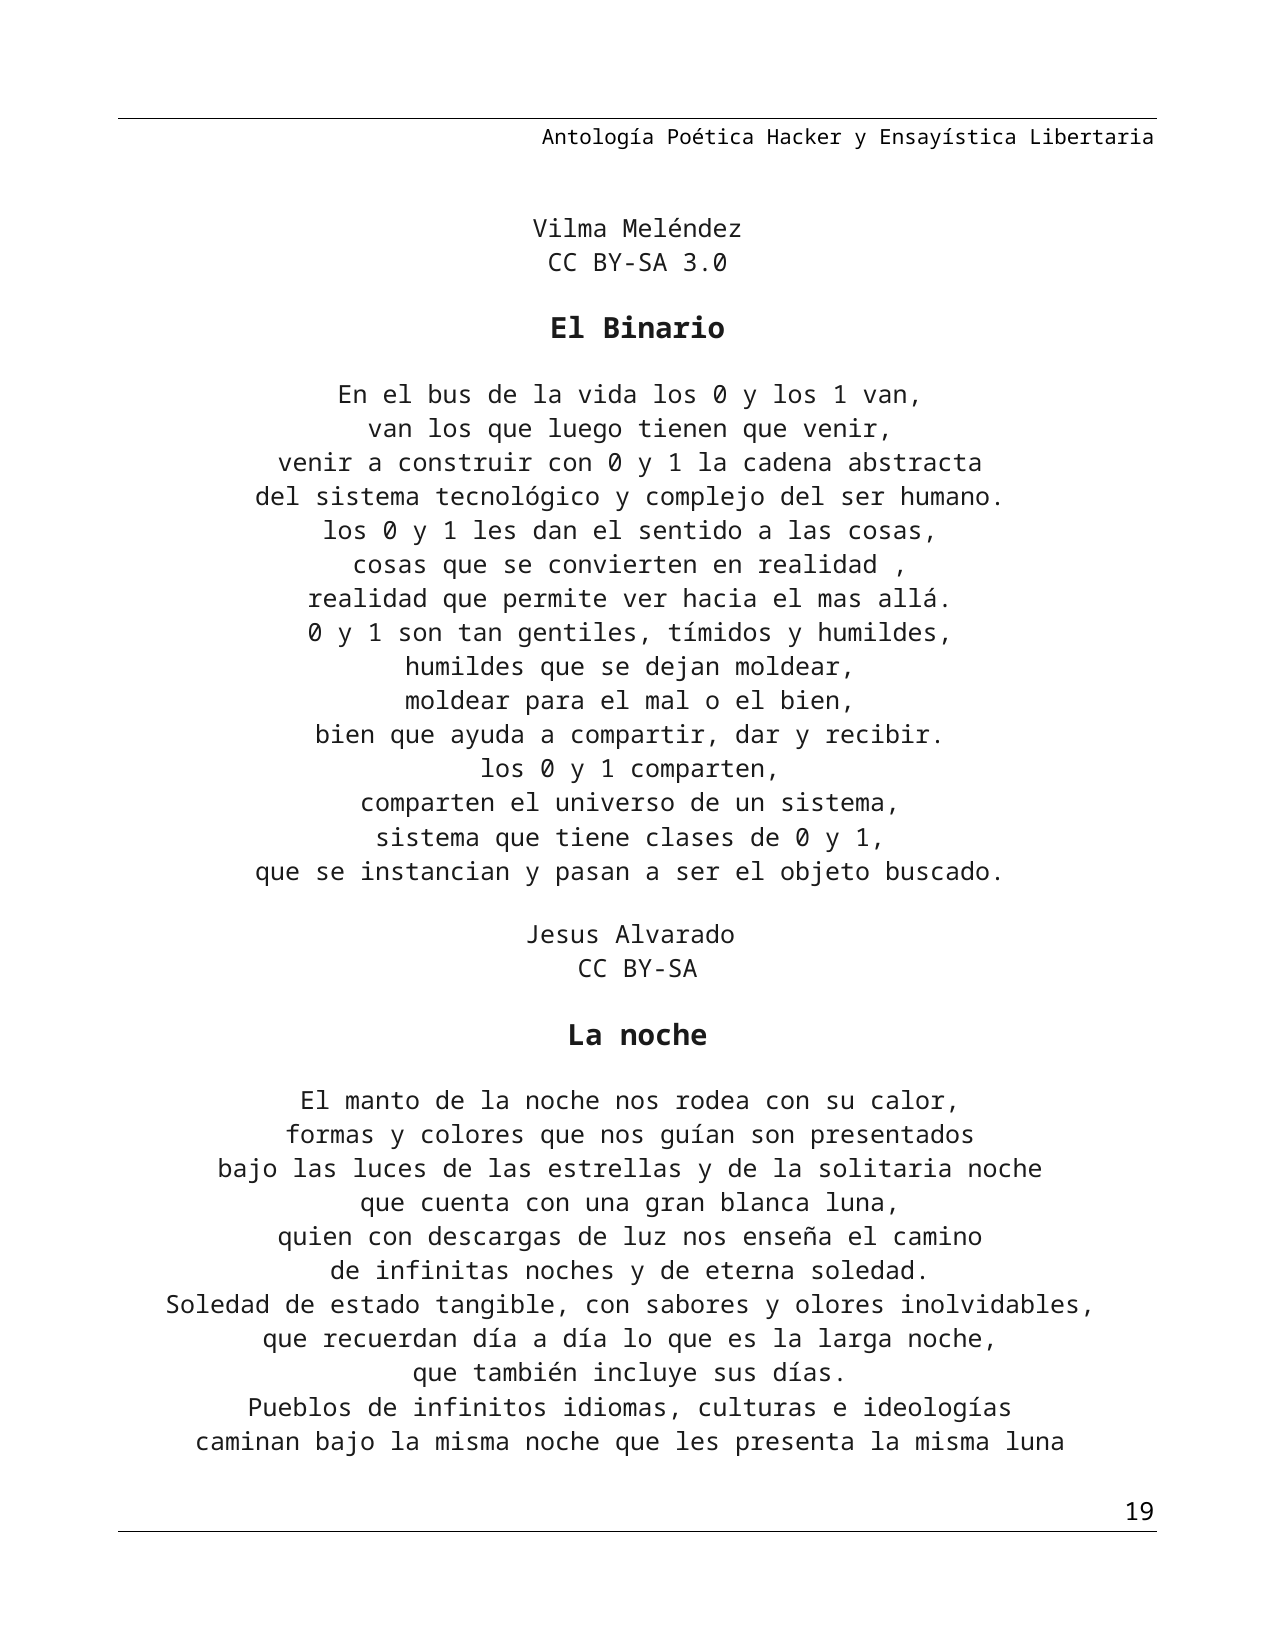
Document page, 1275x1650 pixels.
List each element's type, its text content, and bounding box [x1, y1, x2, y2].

text CC BY-SA [121, 951, 1154, 984]
text van los que luego tienen que venir, [121, 410, 1154, 444]
text formas y colores que nos guían son presentados [121, 1117, 1154, 1151]
text que cuenta con una gran blanca luna, [121, 1185, 1154, 1219]
text los 0 y 1 les dan el sentido a las cosas, [121, 513, 1154, 547]
text del sistema tecnológico y complejo del ser humano. [121, 478, 1154, 513]
text de infinitas noches y de eterna soledad. [121, 1253, 1154, 1287]
text bien que ayuda a compartir, dar y recibir. [121, 717, 1154, 751]
text sistema que tiene clases de 0 y 1, [121, 819, 1154, 853]
text que también incluye sus días. [121, 1355, 1154, 1389]
text Vilma Meléndez [121, 210, 1154, 244]
text que recuerdan día a día lo que es la larga noche, [121, 1321, 1154, 1355]
text El Binario [121, 307, 1154, 347]
text los 0 y 1 comparten, [121, 751, 1154, 785]
text caminan bajo la misma noche que les presenta la misma luna [121, 1423, 1154, 1457]
text Pueblos de infinitos idiomas, culturas e ideologías [121, 1389, 1154, 1423]
text El manto de la noche nos rodea con su calor, [121, 1083, 1154, 1117]
text venir a construir con 0 y 1 la cadena abstracta [121, 444, 1154, 478]
text CC BY-SA 3.0 [121, 244, 1154, 278]
text realidad que permite ver hacia el mas allá. [121, 581, 1154, 615]
text moldear para el mal o el bien, [121, 683, 1154, 717]
text En el bus de la vida los 0 y los 1 van, [121, 376, 1154, 410]
text bajo las luces de las estrellas y de la solitaria noche [121, 1151, 1154, 1185]
text que se instancian y pasan a ser el objeto buscado. [121, 853, 1154, 887]
text humildes que se dejan moldear, [121, 649, 1154, 683]
text Jesus Alvarado [121, 916, 1154, 951]
text comparten el universo de un sistema, [121, 785, 1154, 819]
text 0 y 1 son tan gentiles, tímidos y humildes, [121, 615, 1154, 649]
text La noche [121, 1014, 1154, 1053]
text Soledad de estado tangible, con sabores y olores inolvidables, [121, 1287, 1154, 1321]
text cosas que se convierten en realidad , [121, 547, 1154, 581]
text quien con descargas de luz nos enseña el camino [121, 1219, 1154, 1253]
